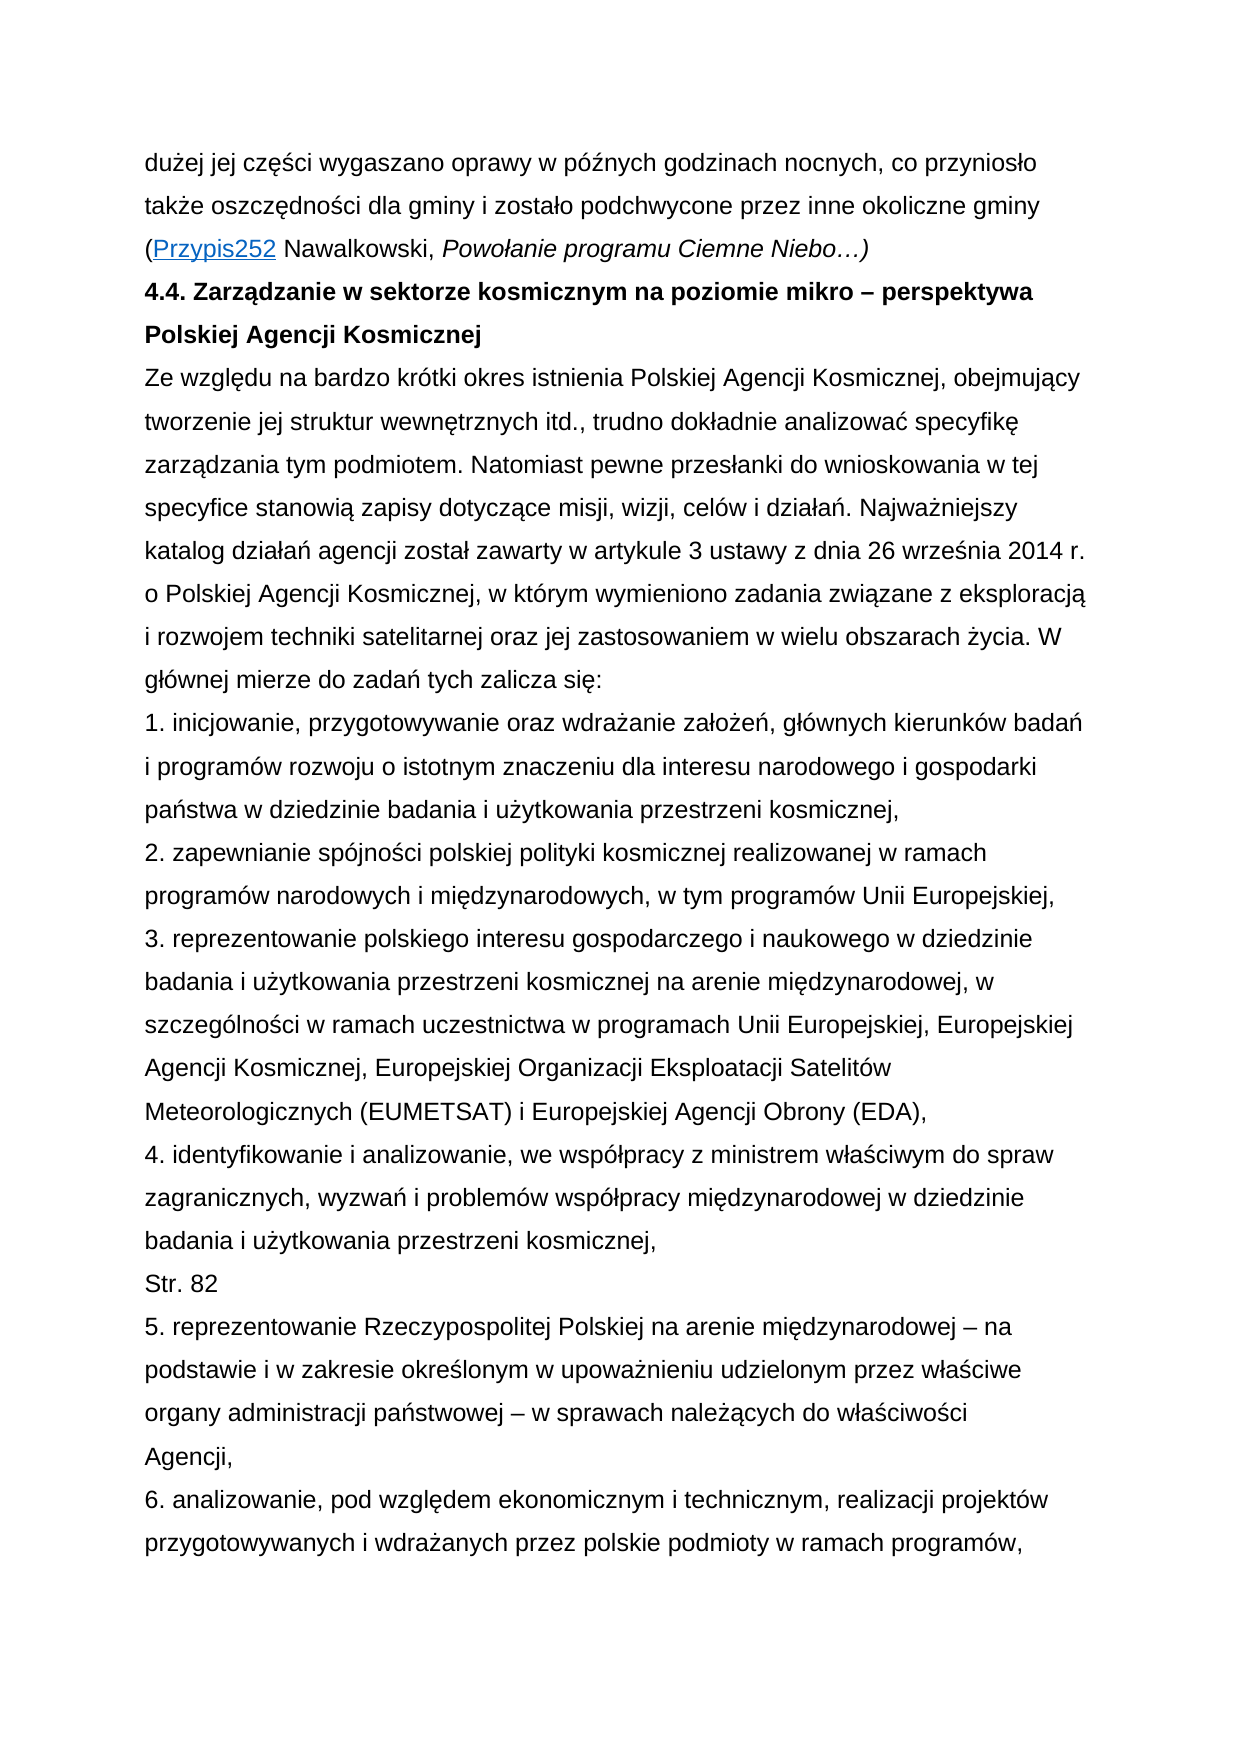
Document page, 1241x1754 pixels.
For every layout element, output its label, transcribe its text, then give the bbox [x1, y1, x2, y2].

text 3. reprezentowanie polskiego interesu gospodarczego i naukowego w dziedzinie badania i użytkowania przestrzeni kosmicznej na arenie międzynarodowej, w szczególności w ramach uczestnictwa w programach Unii Europejskiej, Europejskiej Agencji Kosmicznej, Europejskiej Organizacji Eksploatacji Satelitów Meteorologicznych (EUMETSAT) i Europejskiej Agencji Obrony (EDA), [144, 924, 1096, 1125]
text 2. zapewnianie spójności polskiej polityki kosmicznej realizowanej w ramach programów narodowych i międzynarodowych, w tym programów Unii Europejskiej, [144, 838, 1096, 909]
subtitle 4.4. Zarządzanie w sektorze kosmicznym na poziomie mikro – perspektywa Polskiej Agencji Kosmicznej [144, 277, 1096, 349]
text 4. identyfikowanie i analizowanie, we współpracy z ministrem właściwym do spraw zagranicznych, wyzwań i problemów współpracy międzynarodowej w dziedzinie badania i użytkowania przestrzeni kosmicznej, [144, 1139, 1096, 1254]
text 5. reprezentowanie Rzeczypospolitej Polskiej na arenie międzynarodowej – na podstawie i w zakresie określonym w upoważnieniu udzielonym przez właściwe organy administracji państwowej – w sprawach należących do właściwości Agencji, [144, 1312, 1056, 1470]
text 1. inicjowanie, przygotowywanie oraz wdrażanie założeń, głównych kierunków badań i programów rozwoju o istotnym znaczeniu dla interesu narodowego i gospodarki państwa w dziedzinie badania i użytkowania przestrzeni kosmicznej, [144, 708, 1096, 823]
text 6. analizowanie, pod względem ekonomicznym i technicznym, realizacji projektów przygotowywanych i wdrażanych przez polskie podmioty w ramach programów, [144, 1484, 1056, 1556]
text Ze względu na bardzo krótki okres istnienia Polskiej Agencji Kosmicznej, obejmujący tworzenie jej struktur wewnętrznych itd., trudno dokładnie analizować specyfikę zarządzania tym podmiotem. Natomiast pewne przesłanki do wnioskowania w tej specyfice stanowią zapisy dotyczące misji, wizji, celów i działań. Najważniejszy katalog działań agencji został zawarty w artykule 3 ustawy z dnia 26 września 2014 r. o Polskiej Agencji Kosmicznej, w którym wymieniono zadania związane z eksploracją i rozwojem techniki satelitarnej oraz jej zastosowaniem w wielu obszarach życia. W głównej mierze do zadań tych zalicza się: [144, 363, 1096, 694]
text Str. 82 [144, 1269, 1096, 1298]
text dużej jej części wygaszano oprawy w późnych godzinach nocnych, co przyniosło także oszczędności dla gminy i zostało podchwycone przez inne okoliczne gminy (Przypis252 Nawalkowski, Powołanie programu Ciemne Niebo…) [144, 148, 1096, 263]
